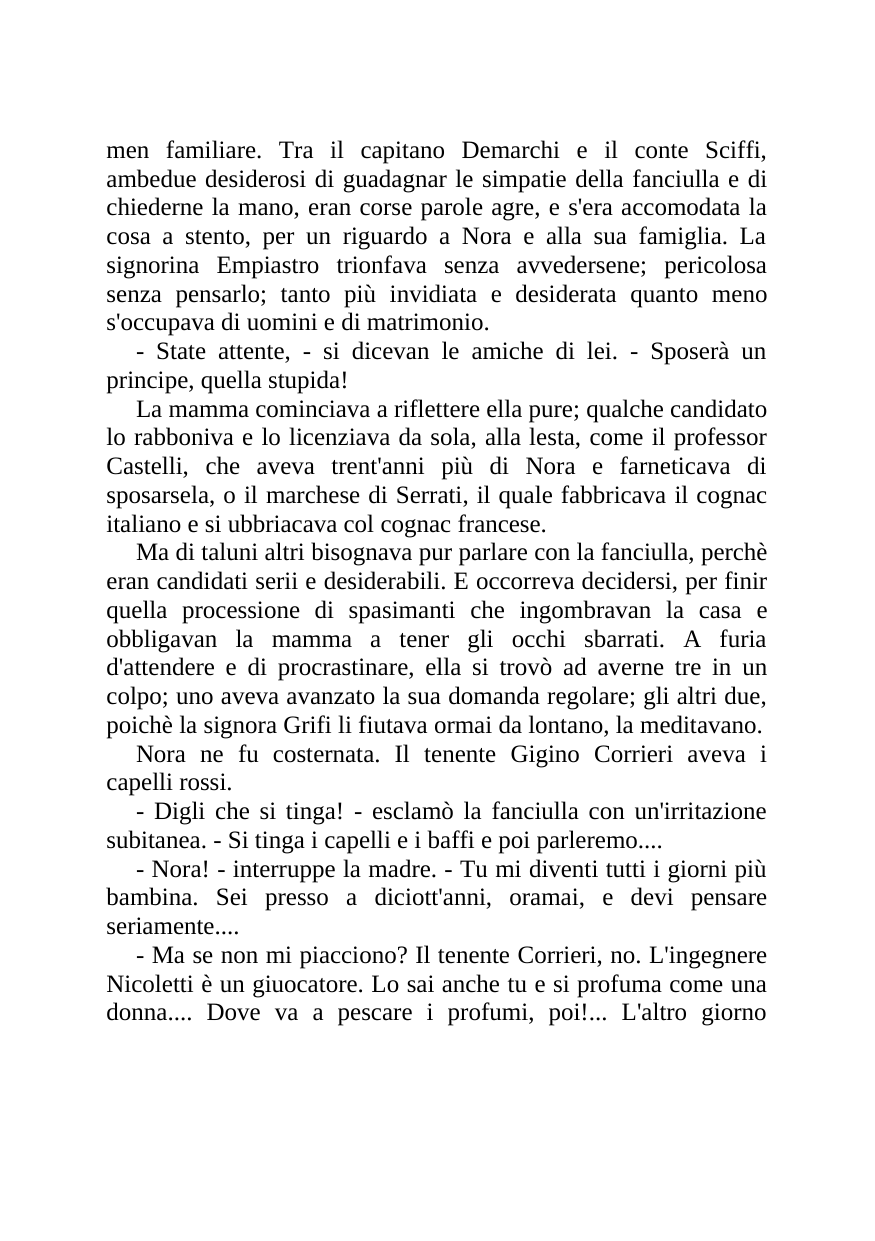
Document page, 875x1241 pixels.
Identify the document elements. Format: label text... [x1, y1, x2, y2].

text La mamma cominciava a riflettere ella pure; qualche candidato lo rabboniva e lo licenziava da sola, alla lesta, come il professor Castelli, che aveva trent'anni più di Nora e farneticava di sposarsela, o il marchese di Serrati, il quale fabbricava il cognac italiano e si ubbriacava col cognac francese. [106, 394, 768, 537]
text - Digli che si tinga! - esclamò la fanciulla con un'irritazione subitanea. - Si tinga i capelli e i baffi e poi parleremo.... [106, 796, 768, 854]
text - Ma se non mi piacciono? Il tenente Corrieri, no. L'ingegnere Nicoletti è un giuocatore. Lo sai anche tu e si profuma come una donna.... Dove va a pescare i profumi, poi!... L'altro giorno [106, 940, 768, 1026]
text - Nora! - interruppe la madre. - Tu mi diventi tutti i giorni più bambina. Sei presso a diciott'anni, oramai, e devi pensare seriamente.... [106, 854, 768, 940]
text Nora ne fu costernata. Il tenente Gigino Corrieri aveva i capelli rossi. [106, 739, 768, 796]
text men familiare. Tra il capitano Demarchi e il conte Sciffi, ambedue desiderosi di guadagnar le simpatie della fanciulla e di chiederne la mano, eran corse parole agre, e s'era accomodata la cosa a stento, per un riguardo a Nora e alla sua famiglia. La signorina Empiastro trionfava senza avvedersene; pericolosa senza pensarlo; tanto più invidiata e desiderata quanto meno s'occupava di uomini e di matrimonio. [106, 135, 768, 336]
text Ma di taluni altri bisognava pur parlare con la fanciulla, perchè eran candidati serii e desiderabili. E occorreva decidersi, per finir quella processione di spasimanti che ingombravan la casa e obbligavan la mamma a tener gli occhi sbarrati. A furia d'attendere e di procrastinare, ella si trovò ad averne tre in un colpo; uno aveva avanzato la sua domanda regolare; gli altri due, poichè la signora Grifi li fiutava ormai da lontano, la meditavano. [106, 537, 768, 739]
text - State attente, - si dicevan le amiche di lei. - Sposerà un principe, quella stupida! [106, 336, 768, 394]
